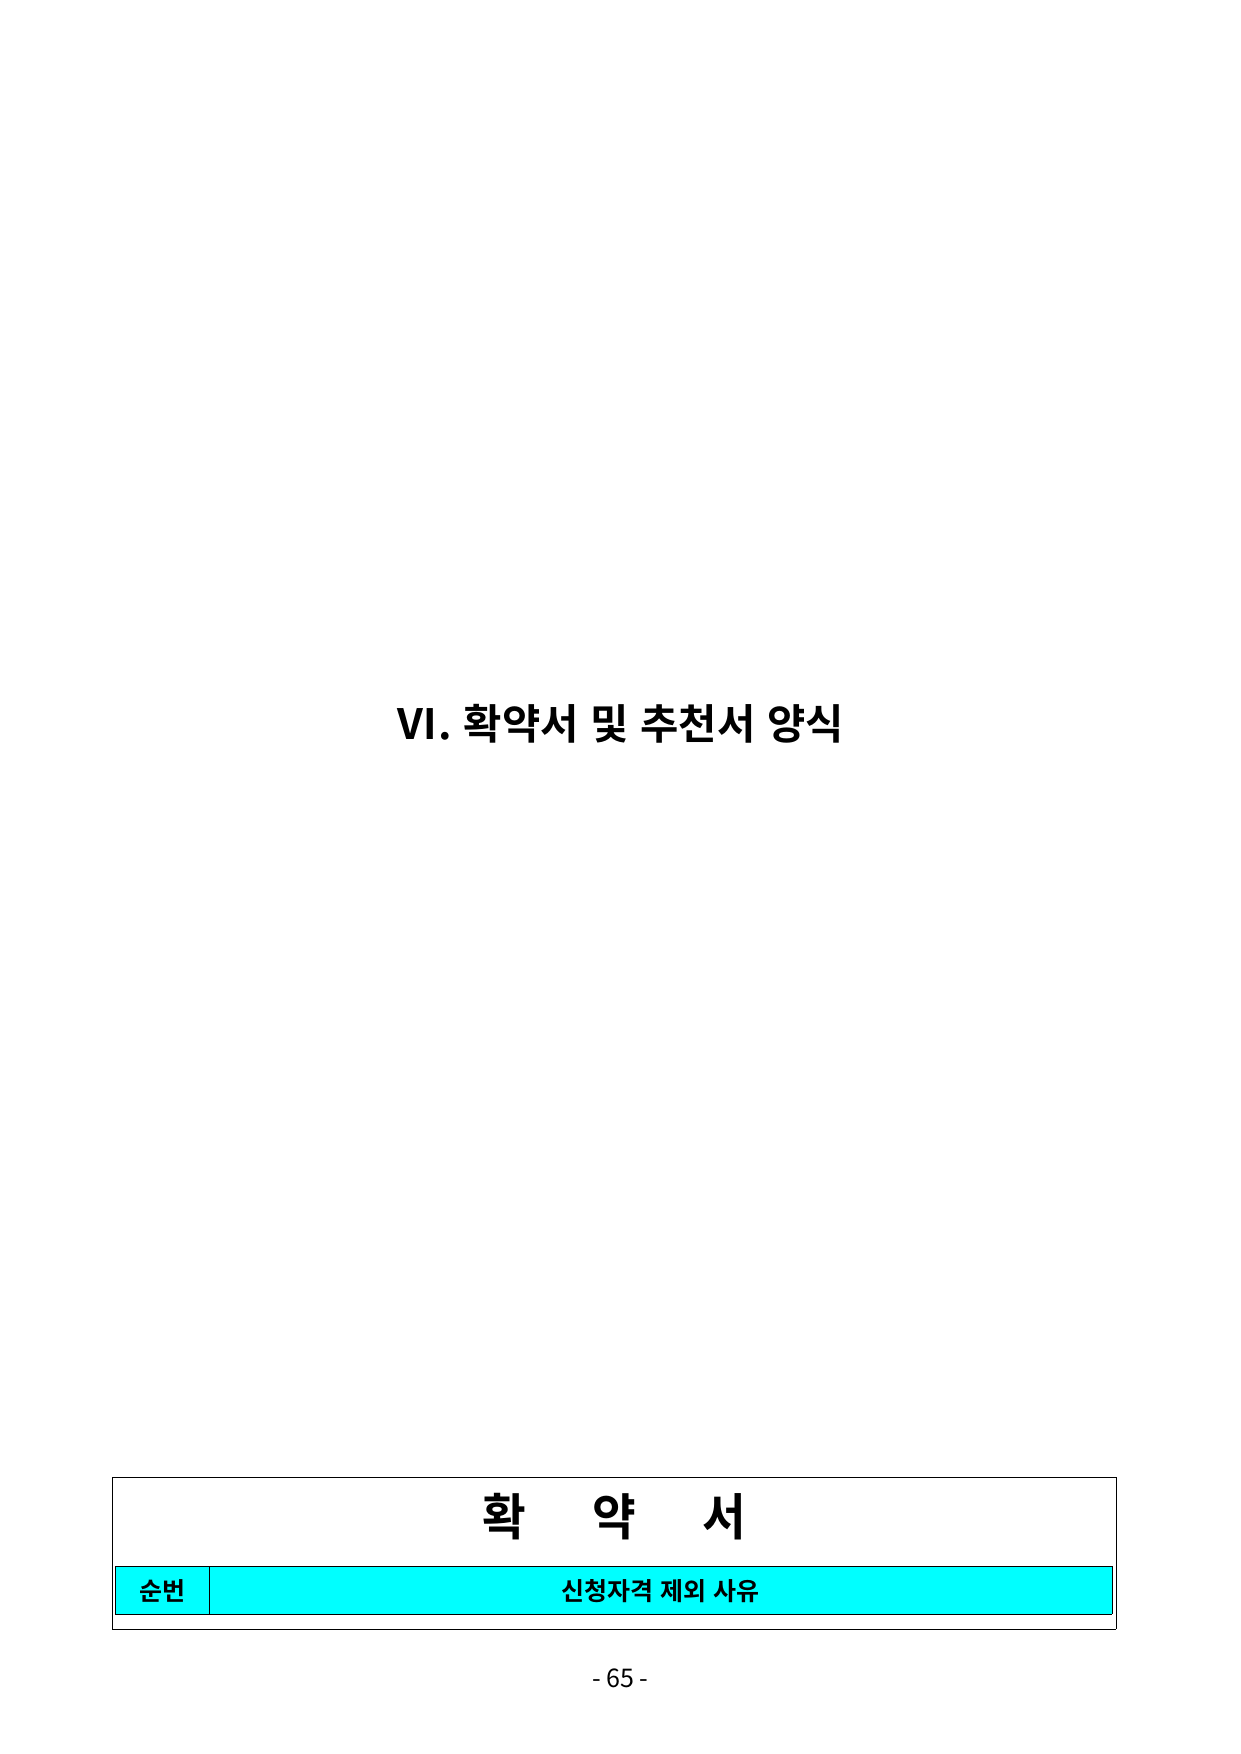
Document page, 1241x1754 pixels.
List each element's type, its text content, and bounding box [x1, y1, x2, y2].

text Ⅵ. 확약서 및 추천서 양식 [112, 691, 1128, 752]
table_header 순번 [116, 1567, 209, 1614]
table_header 확 약 서 [113, 1478, 1116, 1629]
table_header 신청자격 제외 사유 [210, 1567, 1112, 1614]
